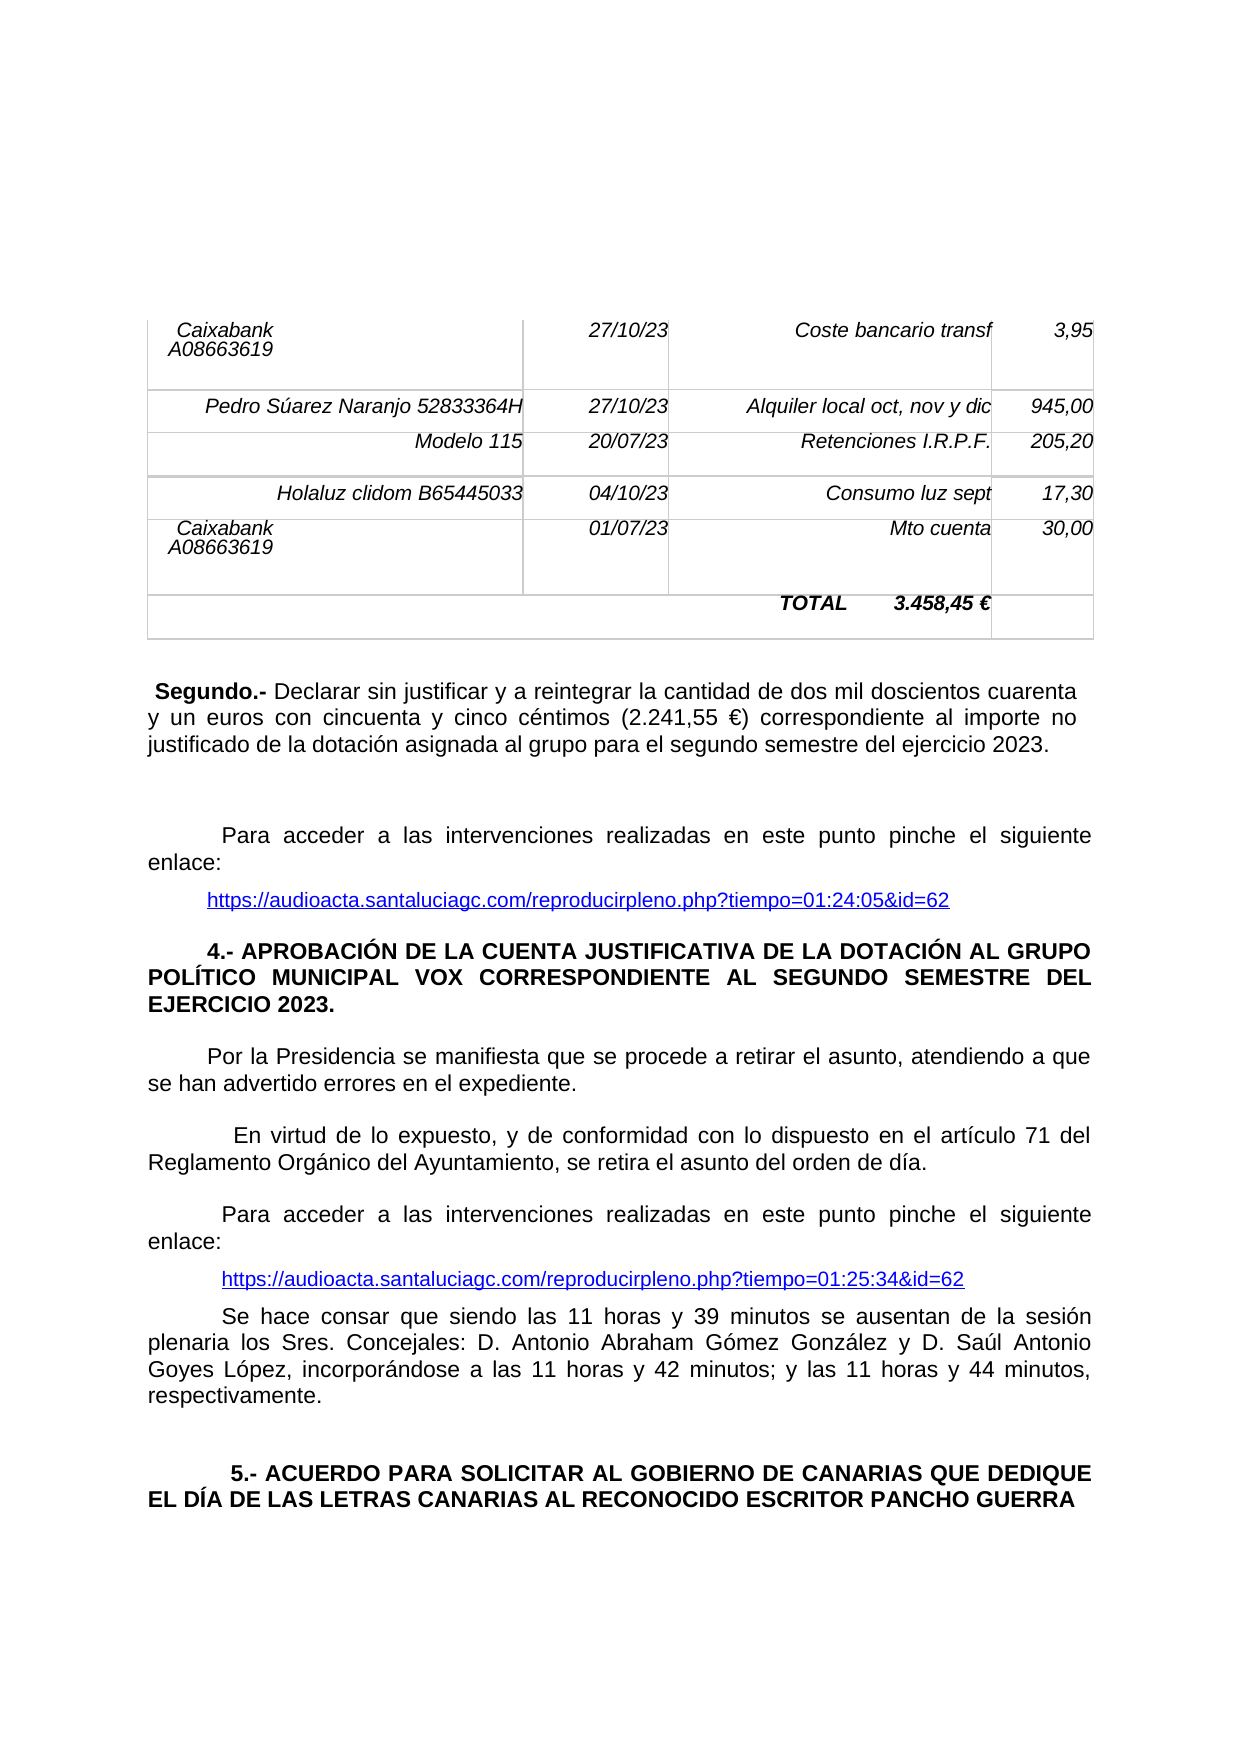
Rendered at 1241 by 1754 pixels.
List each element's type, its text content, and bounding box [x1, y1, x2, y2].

table_cell 04/10/23 [524, 477, 668, 519]
table_cell Caixabank A08663619 [148, 520, 522, 593]
text https://audioacta.santaluciagc.com/reproducirpleno.php?tiempo=01:25:34&id=62 [148, 1267, 1092, 1291]
text Segundo.- Declarar sin justificar y a reintegrar la cantidad de dos mil doscientos cuarenta y un euros con cincuenta y cinco céntimos (2.241,55 €) correspondiente al importe no justificado de la dotación asignada al grupo para el segundo semestre del ejercicio 2023. [148, 678, 1078, 757]
table_header Caixabank A08663619 [148, 320, 522, 388]
table_cell 205,20 [992, 433, 1093, 475]
text Para acceder a las intervenciones realizadas en este punto pinche el siguiente enlace: [148, 1201, 1092, 1254]
text 5.- ACUERDO PARA SOLICITAR AL GOBIERNO DE CANARIAS QUE DEDIQUE EL DÍA DE LAS LETRAS CANARIAS AL RECONOCIDO ESCRITOR PANCHO GUERRA [148, 1460, 1092, 1512]
text Por la Presidencia se manifiesta que se procede a retirar el asunto, atendiendo a que se han advertido errores en el expediente. [148, 1043, 1092, 1096]
list 4.- APROBACIÓN DE LA CUENTA JUSTIFICATIVA DE LA DOTACIÓN AL GRUPO POLÍTICO MUNICIPAL VOX CORRESPONDIENTE AL SEGUNDO SEMESTRE DEL EJERCICIO 2023. [148, 938, 1092, 1017]
table_cell Holaluz clidom B65445033 [148, 478, 522, 519]
text Para acceder a las intervenciones realizadas en este punto pinche el siguiente enlace: [148, 822, 1092, 875]
text https://audioacta.santaluciagc.com/reproducirpleno.php?tiempo=01:24:05&id=62 [148, 887, 1092, 911]
table_cell 945,00 [992, 391, 1093, 432]
table_cell Modelo 115 [148, 433, 522, 475]
table_cell Pedro Súarez Naranjo 52833364H [148, 391, 522, 432]
text Se hace consar que siendo las 11 horas y 39 minutos se ausentan de la sesión plenaria los Sres. Concejales: D. Antonio Abraham Gómez González y D. Saúl Antonio Goyes López, incorporándose a las 11 horas y 42 minutos; y las 11 horas y 44 minutos, respectivamente. [148, 1303, 1092, 1408]
table_header Coste bancario transf [669, 320, 991, 388]
table_cell TOTAL 3.458,45 € [148, 596, 991, 638]
table_cell Alquiler local oct, nov y dic [669, 390, 991, 432]
table_cell 17,30 [992, 478, 1093, 519]
table_header 3,95 [992, 320, 1093, 388]
table_cell 01/07/23 [524, 520, 668, 593]
table_cell 27/10/23 [524, 390, 668, 432]
table_cell Consumo luz sept [669, 477, 991, 519]
table_cell Mto cuenta [669, 520, 991, 593]
table_cell [992, 596, 1093, 638]
table_cell 20/07/23 [524, 433, 668, 475]
text En virtud de lo expuesto, y de conformidad con lo dispuesto en el artículo 71 del Reglamento Orgánico del Ayuntamiento, se retira el asunto del orden de día. [148, 1122, 1092, 1175]
table_cell Retenciones I.R.P.F. [669, 433, 991, 475]
table_header 27/10/23 [524, 320, 668, 388]
table_cell 30,00 [992, 520, 1093, 593]
